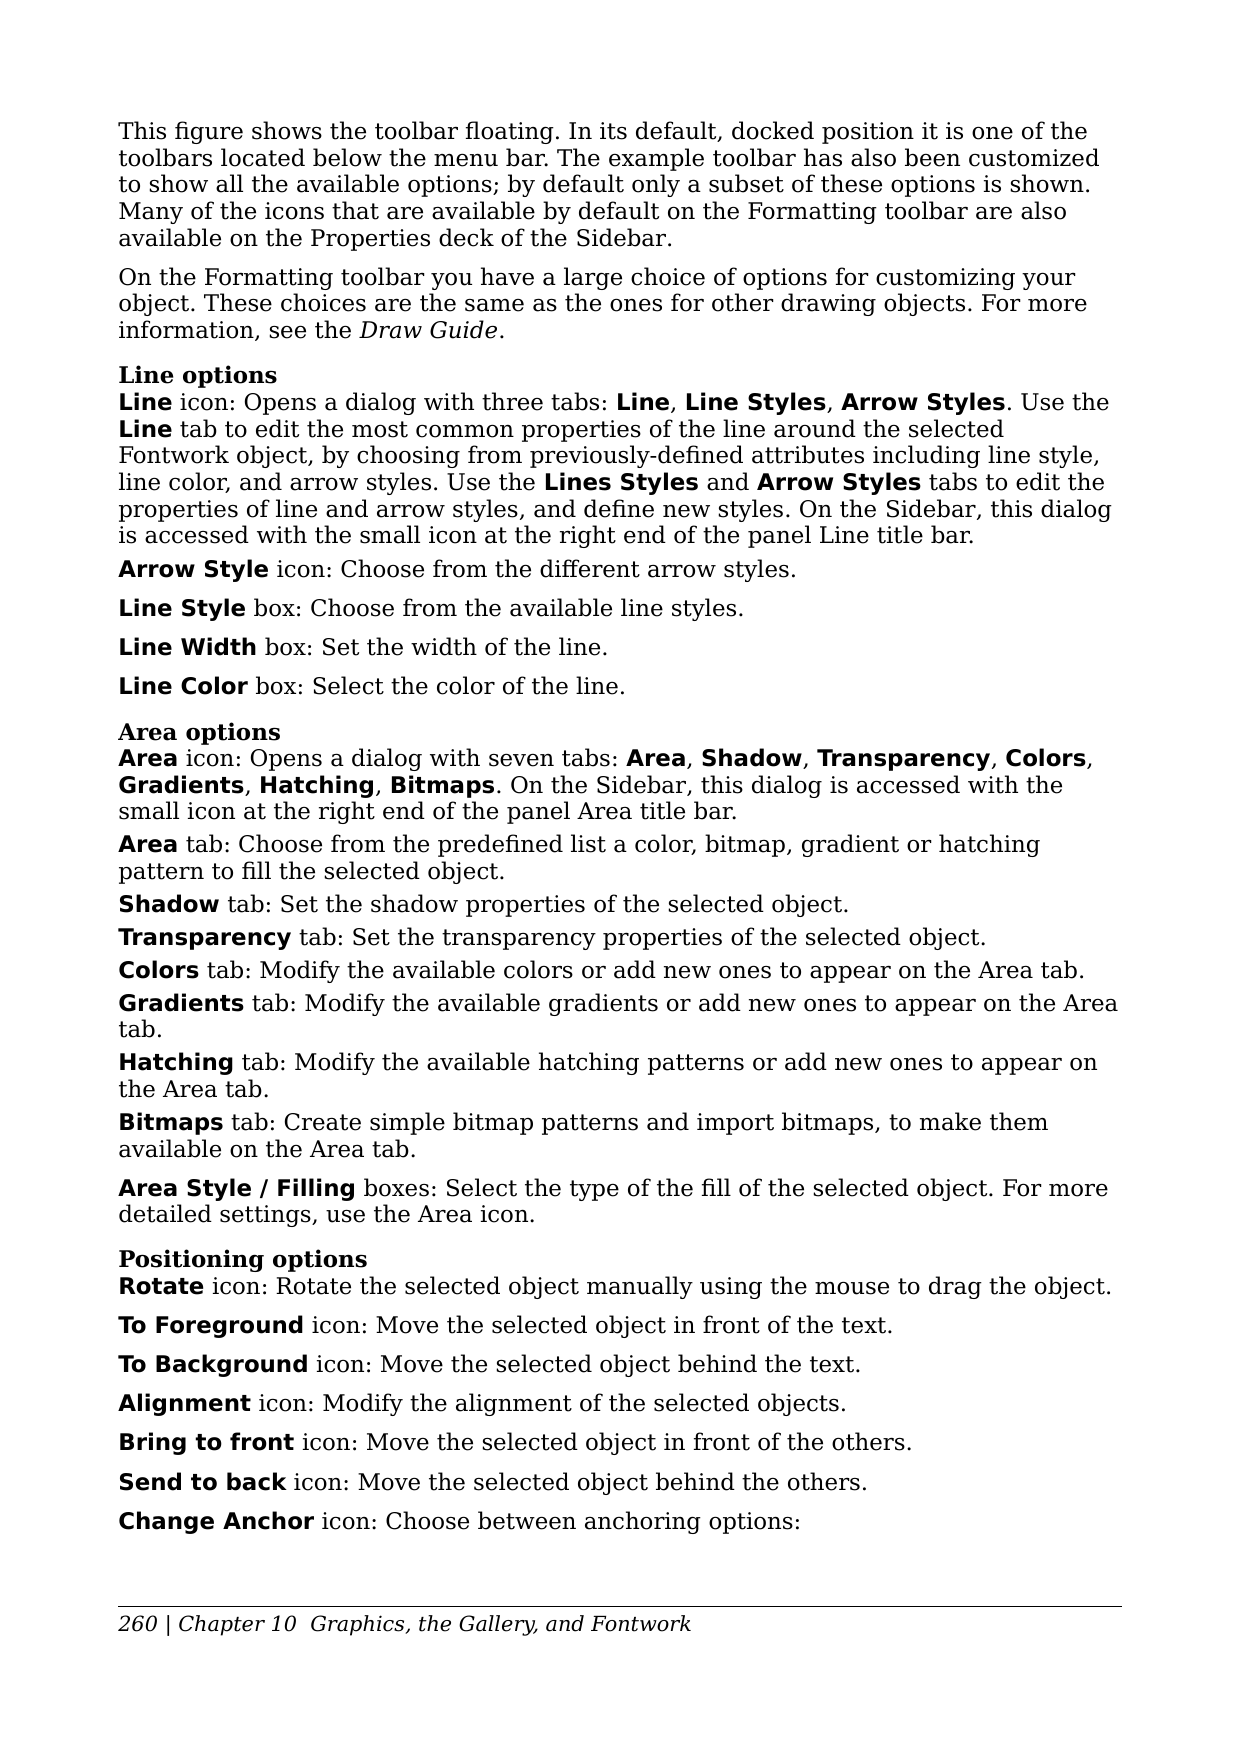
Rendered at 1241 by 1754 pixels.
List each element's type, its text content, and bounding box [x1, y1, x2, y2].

list Transparency tab: Set the transparency properties of the selected object. [118, 924, 1122, 951]
text Area Style / Filling boxes: Select the type of the fill of the selected object. For more detailed settings, use the Area icon. [118, 1175, 1122, 1228]
list Hatching tab: Modify the available hatching patterns or add new ones to appear on the Area tab. [118, 1049, 1122, 1103]
text Line Style box: Choose from the available line styles. [118, 595, 1122, 622]
text Line Color box: Select the color of the line. [118, 673, 1122, 700]
text Area options [118, 718, 1122, 745]
text Line Width box: Set the width of the line. [118, 634, 1122, 661]
text To Foreground icon: Move the selected object in front of the text. [118, 1312, 1122, 1339]
text Arrow Style icon: Choose from the different arrow styles. [118, 556, 1122, 582]
list Bitmaps tab: Create simple bitmap patterns and import bitmaps, to make them available on the Area tab. [118, 1109, 1122, 1162]
list Area icon: Opens a dialog with seven tabs: Area, Shadow, Transparency, Colors, Gradients, Hatching, Bitmaps. On the Sidebar, this dialog is accessed with the small icon at the right end of the panel Area title bar. [118, 745, 1122, 825]
text Send to back icon: Move the selected object behind the others. [118, 1469, 1122, 1495]
list Colors tab: Modify the available colors or add new ones to appear on the Area tab. [118, 957, 1122, 984]
text Rotate icon: Rotate the selected object manually using the mouse to drag the object. [118, 1273, 1122, 1299]
text This figure shows the toolbar floating. In its default, docked position it is one of the toolbars located below the menu bar. The example toolbar has also been customized to show all the available options; by default only a subset of these options is shown. Many of the icons that are available by default on the Formatting toolbar are also available on the Properties deck of the Sidebar. [118, 118, 1122, 251]
text Line options [118, 362, 1122, 389]
text On the Formatting toolbar you have a large choice of options for customizing your object. These choices are the same as the ones for other drawing objects. For more information, see the Draw Guide. [118, 264, 1122, 344]
list Area tab: Choose from the predefined list a color, bitmap, gradient or hatching pattern to fill the selected object. [118, 832, 1122, 885]
text Positioning options [118, 1246, 1122, 1273]
list Line icon: Opens a dialog with three tabs: Line, Line Styles, Arrow Styles. Use the Line tab to edit the most common properties of the line around the selected Fontwork object, by choosing from previously-defined attributes including line style, line color, and arrow styles. Use the Lines Styles and Arrow Styles tabs to edit the properties of line and arrow styles, and define new styles. On the Sidebar, this dialog is accessed with the small icon at the right end of the panel Line title bar. [118, 389, 1122, 549]
text Bring to front icon: Move the selected object in front of the others. [118, 1429, 1122, 1456]
list Gradients tab: Modify the available gradients or add new ones to appear on the Area tab. [118, 990, 1122, 1043]
text To Background icon: Move the selected object behind the text. [118, 1351, 1122, 1378]
list Shadow tab: Set the shadow properties of the selected object. [118, 891, 1122, 918]
text Change Anchor icon: Choose between anchoring options: [118, 1508, 1122, 1534]
text Alignment icon: Modify the alignment of the selected objects. [118, 1390, 1122, 1417]
